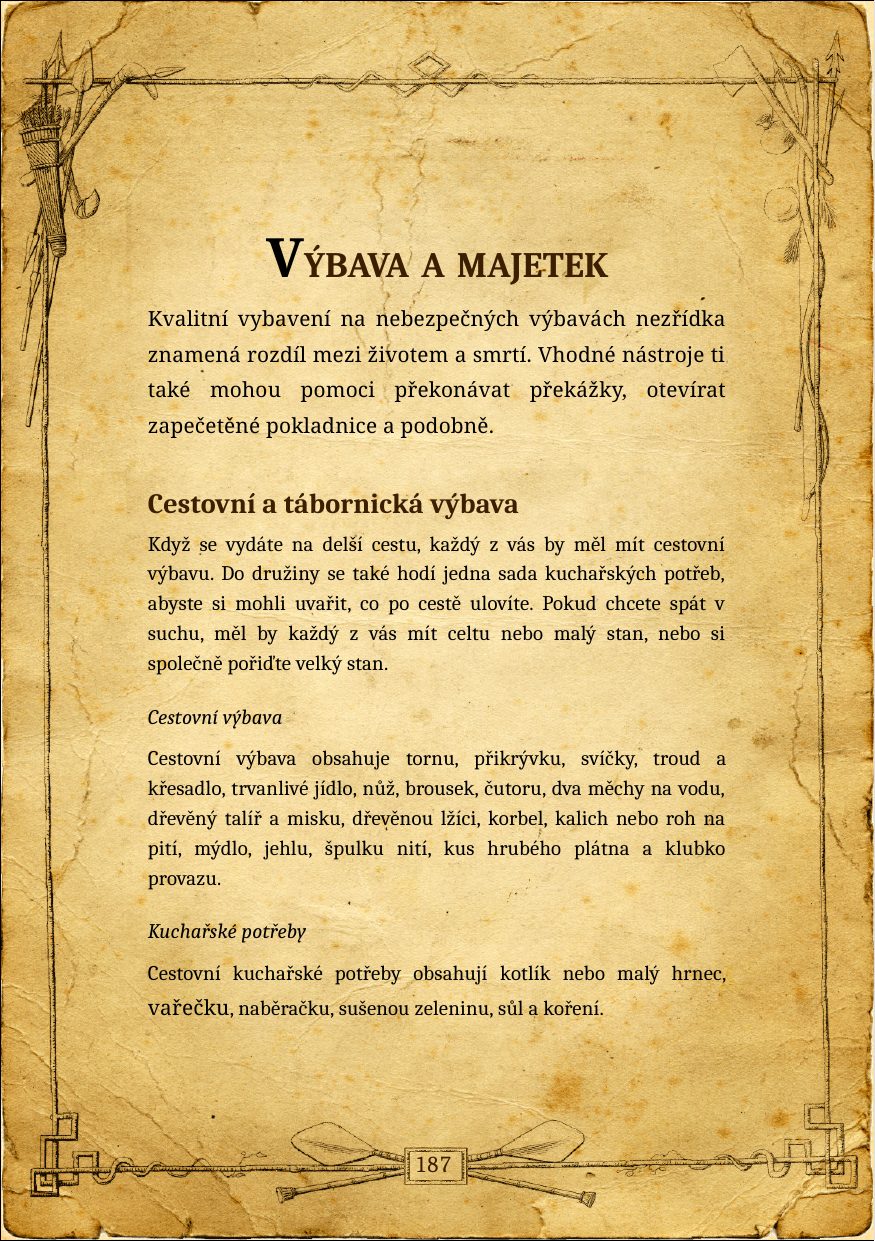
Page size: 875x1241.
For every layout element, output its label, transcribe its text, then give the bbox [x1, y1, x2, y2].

text Kvalitní vybavení na nebezpečných výbavách nezřídka znamená rozdíl mezi životem a smrtí. Vhodné nástroje ti také mohou pomoci překonávat překážky, otevírat zapečetěné pokladnice a podobně. [148, 304, 726, 439]
subtitle Cestovní a tábornická výbava [148, 488, 726, 520]
text Cestovní kuchařské potřeby obsahují kotlík nebo malý hrnec, vařečku, naběračku, sušenou zeleninu, sůl a koření. [148, 962, 726, 1021]
text Cestovní výbava [148, 705, 726, 729]
text Cestovní výbava obsahuje tornu, přikrývku, svíčky, troud a křesadlo, trvanlivé jídlo, nůž, brousek, čutoru, dva měchy na vodu, dřevěný talíř a misku, dřevěnou lžíci, korbel, kalich nebo roh na pití, mýdlo, jehlu, špulku nití, kus hrubého plátna a klubko provazu. [148, 747, 726, 891]
text Kuchařské potřeby [148, 920, 726, 944]
text Když se vydáte na delší cestu, každý z vás by měl mít cestovní výbavu. Do družiny se také hodí jedna sada kuchařských potřeb, abyste si mohli uvařit, co po cestě ulovíte. Pokud chcete spát v suchu, měl by každý z vás mít celtu nebo malý stan, nebo si společně pořiďte velký stan. [148, 532, 726, 676]
picture [1, 1, 874, 1240]
subtitle Výbava a majetek [148, 219, 726, 293]
